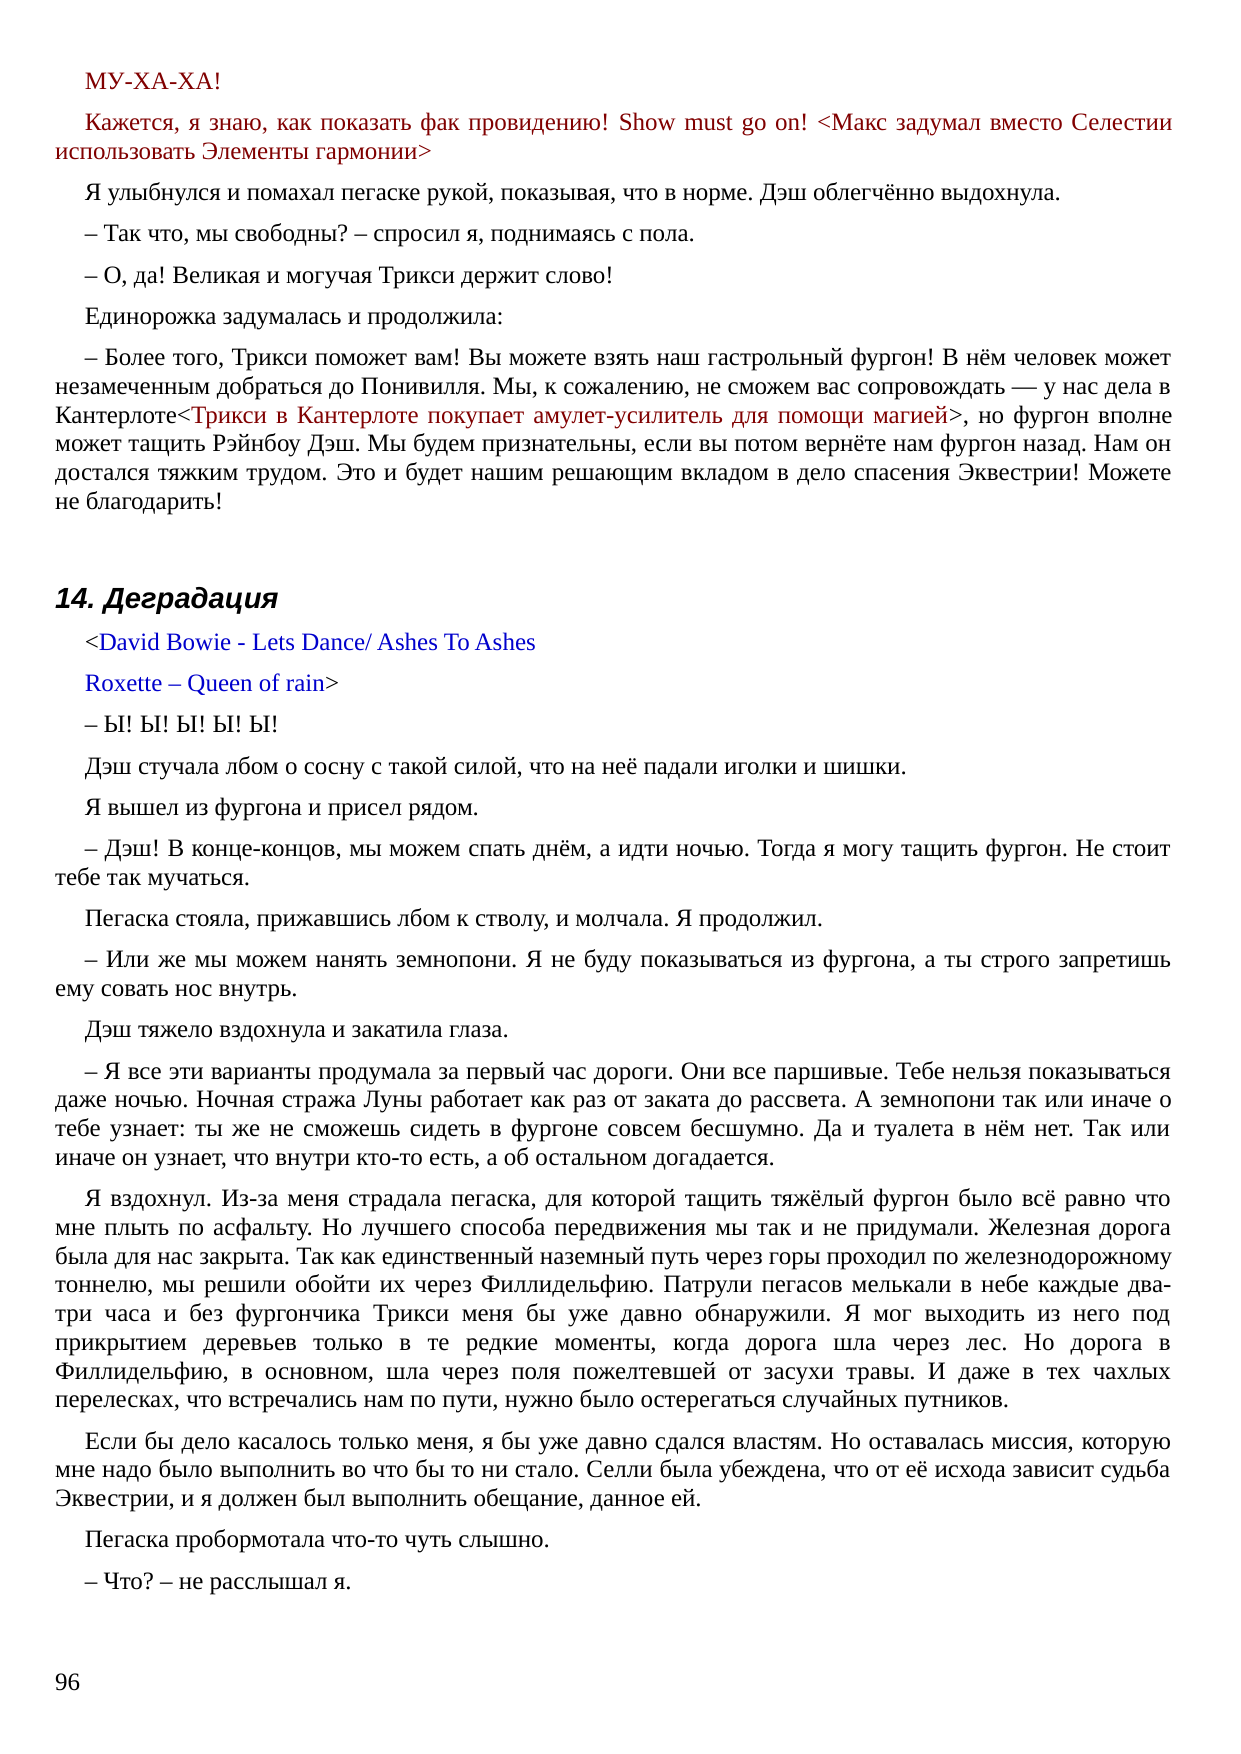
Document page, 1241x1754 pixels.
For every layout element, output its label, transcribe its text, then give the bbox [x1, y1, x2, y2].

text Дэш стучала лбом о сосну с такой силой, что на неё падали иголки и шишки. [55, 751, 1173, 779]
text Пегаска стояла, прижавшись лбом к стволу, и молчала. Я продолжил. [55, 903, 1173, 932]
subtitle 14. Деградация [55, 581, 1173, 614]
text Кажется, я знаю, как показать фак провидению! Show must go on! <Макс задумал вместо Селестии использовать Элементы гармонии> [55, 107, 1173, 165]
text – Что? – не расслышал я. [55, 1566, 1173, 1594]
text Roxette – Queen of rain> [55, 668, 1173, 697]
text Я вздохнул. Из-за меня страдала пегаска, для которой тащить тяжёлый фургон было всё равно что мне плыть по асфальту. Но лучшего способа передвижения мы так и не придумали. Железная дорога была для нас закрыта. Так как единственный наземный путь через горы проходил по железнодорожному тоннелю, мы решили обойти их через Филлидельфию. Патрули пегасов мелькали в небе каждые два-три часа и без фургончика Трикси меня бы уже давно обнаружили. Я мог выходить из него под прикрытием деревьев только в те редкие моменты, когда дорога шла через лес. Но дорога в Филлидельфию, в основном, шла через поля пожелтевшей от засухи травы. И даже в тех чахлых перелесках, что встречались нам по пути, нужно было остерегаться случайных путников. [55, 1183, 1173, 1413]
text Пегаска пробормотала что-то чуть слышно. [55, 1524, 1173, 1553]
text Единорожка задумалась и продолжила: [55, 301, 1173, 330]
text Дэш тяжело вздохнула и закатила глаза. [55, 1014, 1173, 1043]
text – Более того, Трикси поможет вам! Вы можете взять наш гастрольный фургон! В нём человек может незамеченным добраться до Понивилля. Мы, к сожалению, не сможем вас сопровождать — у нас дела в Кантерлоте<Трикси в Кантерлоте покупает амулет-усилитель для помощи магией>, но фургон вполне может тащить Рэйнбоу Дэш. Мы будем признательны, если вы потом вернёте нам фургон назад. Нам он достался тяжким трудом. Это и будет нашим решающим вкладом в дело спасения Эквестрии! Можете не благодарить! [55, 342, 1173, 515]
text МУ-ХА-ХА! [55, 66, 1173, 95]
text – Дэш! В конце-концов, мы можем спать днём, а идти ночью. Тогда я могу тащить фургон. Не стоит тебе так мучаться. [55, 833, 1173, 891]
text – О, да! Великая и могучая Трикси держит слово! [55, 260, 1173, 288]
text – Я все эти варианты продумала за первый час дороги. Они все паршивые. Тебе нельзя показываться даже ночью. Ночная стража Луны работает как раз от заката до рассвета. А земнопони так или иначе о тебе узнает: ты же не сможешь сидеть в фургоне совсем бесшумно. Да и туалета в нём нет. Так или иначе он узнает, что внутри кто-то есть, а об остальном догадается. [55, 1056, 1173, 1171]
text Если бы дело касалось только меня, я бы уже давно сдался властям. Но оставалась миссия, которую мне надо было выполнить во что бы то ни стало. Селли была убеждена, что от её исхода зависит судьба Эквестрии, и я должен был выполнить обещание, данное ей. [55, 1426, 1173, 1512]
text – Ы! Ы! Ы! Ы! Ы! [55, 709, 1173, 738]
text Я вышел из фургона и присел рядом. [55, 792, 1173, 821]
text <David Bowie - Lets Dance/ Ashes To Ashes [55, 627, 1173, 656]
text – Так что, мы свободны? – спросил я, поднимаясь с пола. [55, 218, 1173, 247]
text – Или же мы можем нанять земнопони. Я не буду показываться из фургона, а ты строго запретишь ему совать нос внутрь. [55, 944, 1173, 1002]
text Я улыбнулся и помахал пегаске рукой, показывая, что в норме. Дэш облегчённо выдохнула. [55, 177, 1173, 206]
